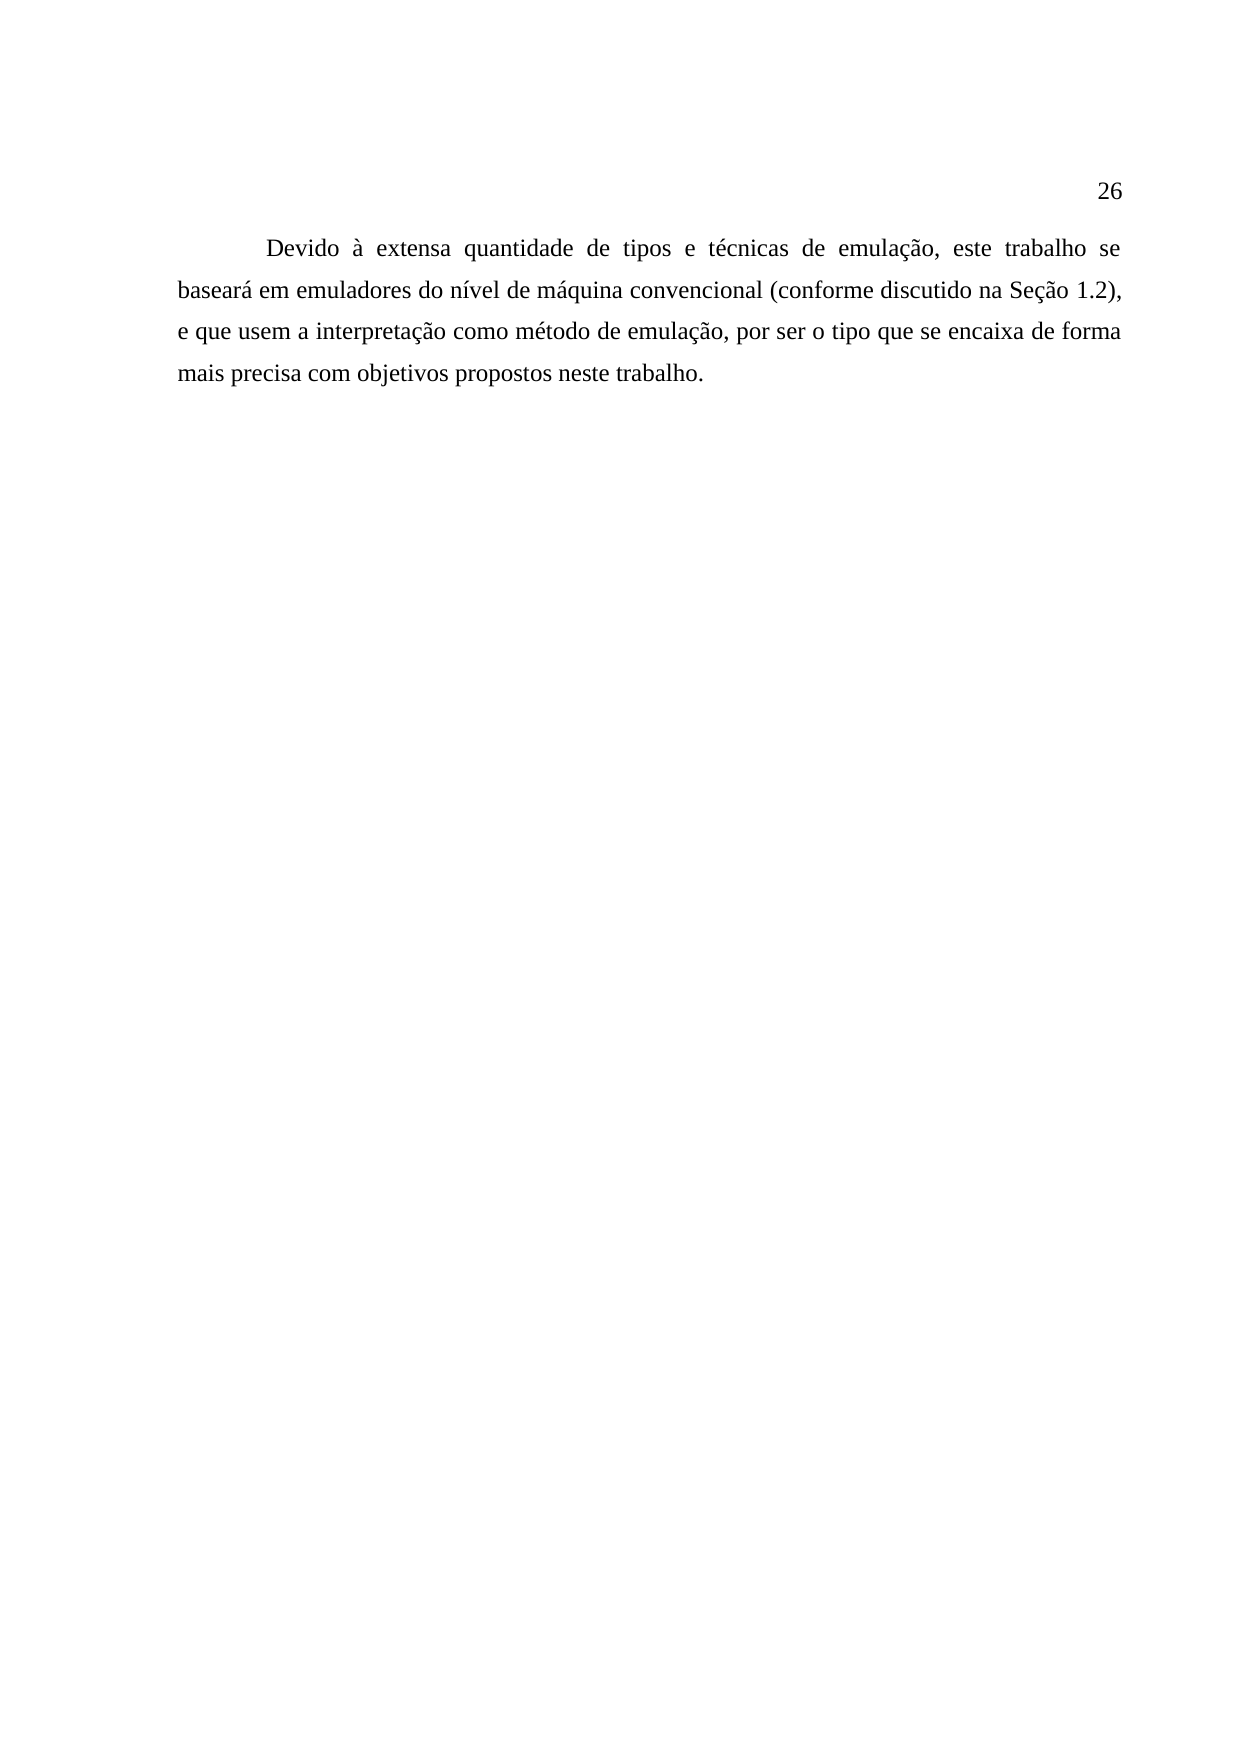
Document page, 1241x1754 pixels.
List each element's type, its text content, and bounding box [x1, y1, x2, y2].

text Devido à extensa quantidade de tipos e técnicas de emulação, este trabalho se baseará em emuladores do nível de máquina convencional (conforme discutido na Seção 1.2), e que usem a interpretação como método de emulação, por ser o tipo que se encaixa de forma mais precisa com objetivos propostos neste trabalho. [177, 234, 1122, 387]
